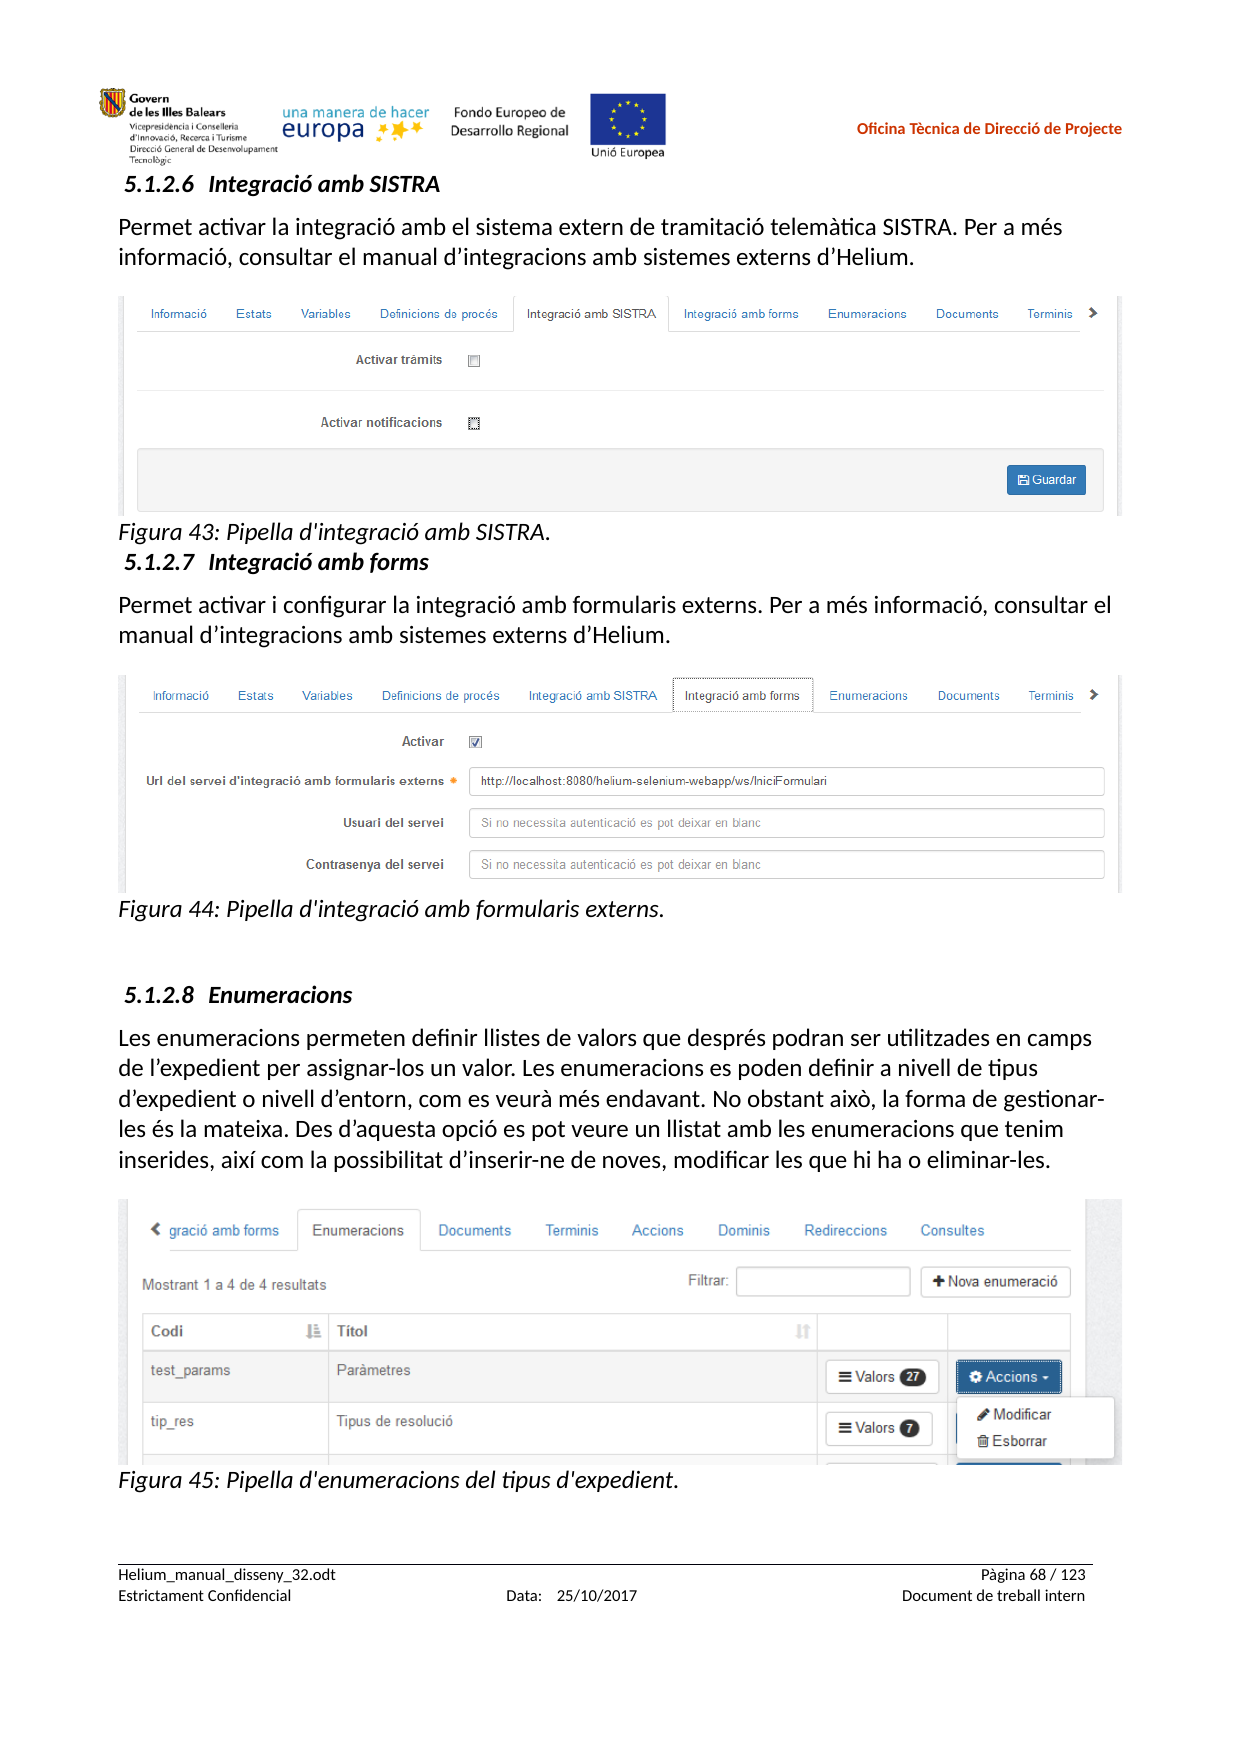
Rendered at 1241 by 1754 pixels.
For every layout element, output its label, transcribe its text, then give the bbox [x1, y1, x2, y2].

picture [118, 1199, 1123, 1465]
subtitle [118, 284, 1122, 296]
picture [99, 87, 668, 166]
text Permet activar la integració amb el sistema extern de tramitació telemàtica SISTRA. Per a més informació, consultar el manual d’integracions amb sistemes externs d’Helium. [118, 211, 1122, 272]
subtitle Integració amb SISTRA [118, 168, 1122, 198]
subtitle Enumeracions [118, 979, 1122, 1009]
text Les enumeracions permeten definir llistes de valors que després podran ser utilitzades en camps de l’expedient per assignar-los un valor. Les enumeracions es poden definir a nivell de tipus d’expedient o nivell d’entorn, com es veurà més endavant. No obstant això, la forma de gestionar-les és la mateixa. Des d’aquesta opció es pot veure un llistat amb les enumeracions que tenim inserides, així com la possibilitat d’inserir-ne de noves, modificar les que hi ha o eliminar-les. [118, 1022, 1122, 1174]
text Figura 43: Pipella d'integració amb SISTRA. [118, 516, 1122, 546]
text Permet activar i configurar la integració amb formularis externs. Per a més informació, consultar el manual d’integracions amb sistemes externs d’Helium. [118, 589, 1122, 650]
picture [118, 675, 1123, 893]
picture [118, 296, 1123, 516]
subtitle Integració amb forms [118, 546, 1122, 577]
text Figura 44: Pipella d'integració amb formularis externs. [118, 893, 1122, 923]
text Figura 45: Pipella d'enumeracions del tipus d'expedient. [118, 1465, 1122, 1495]
